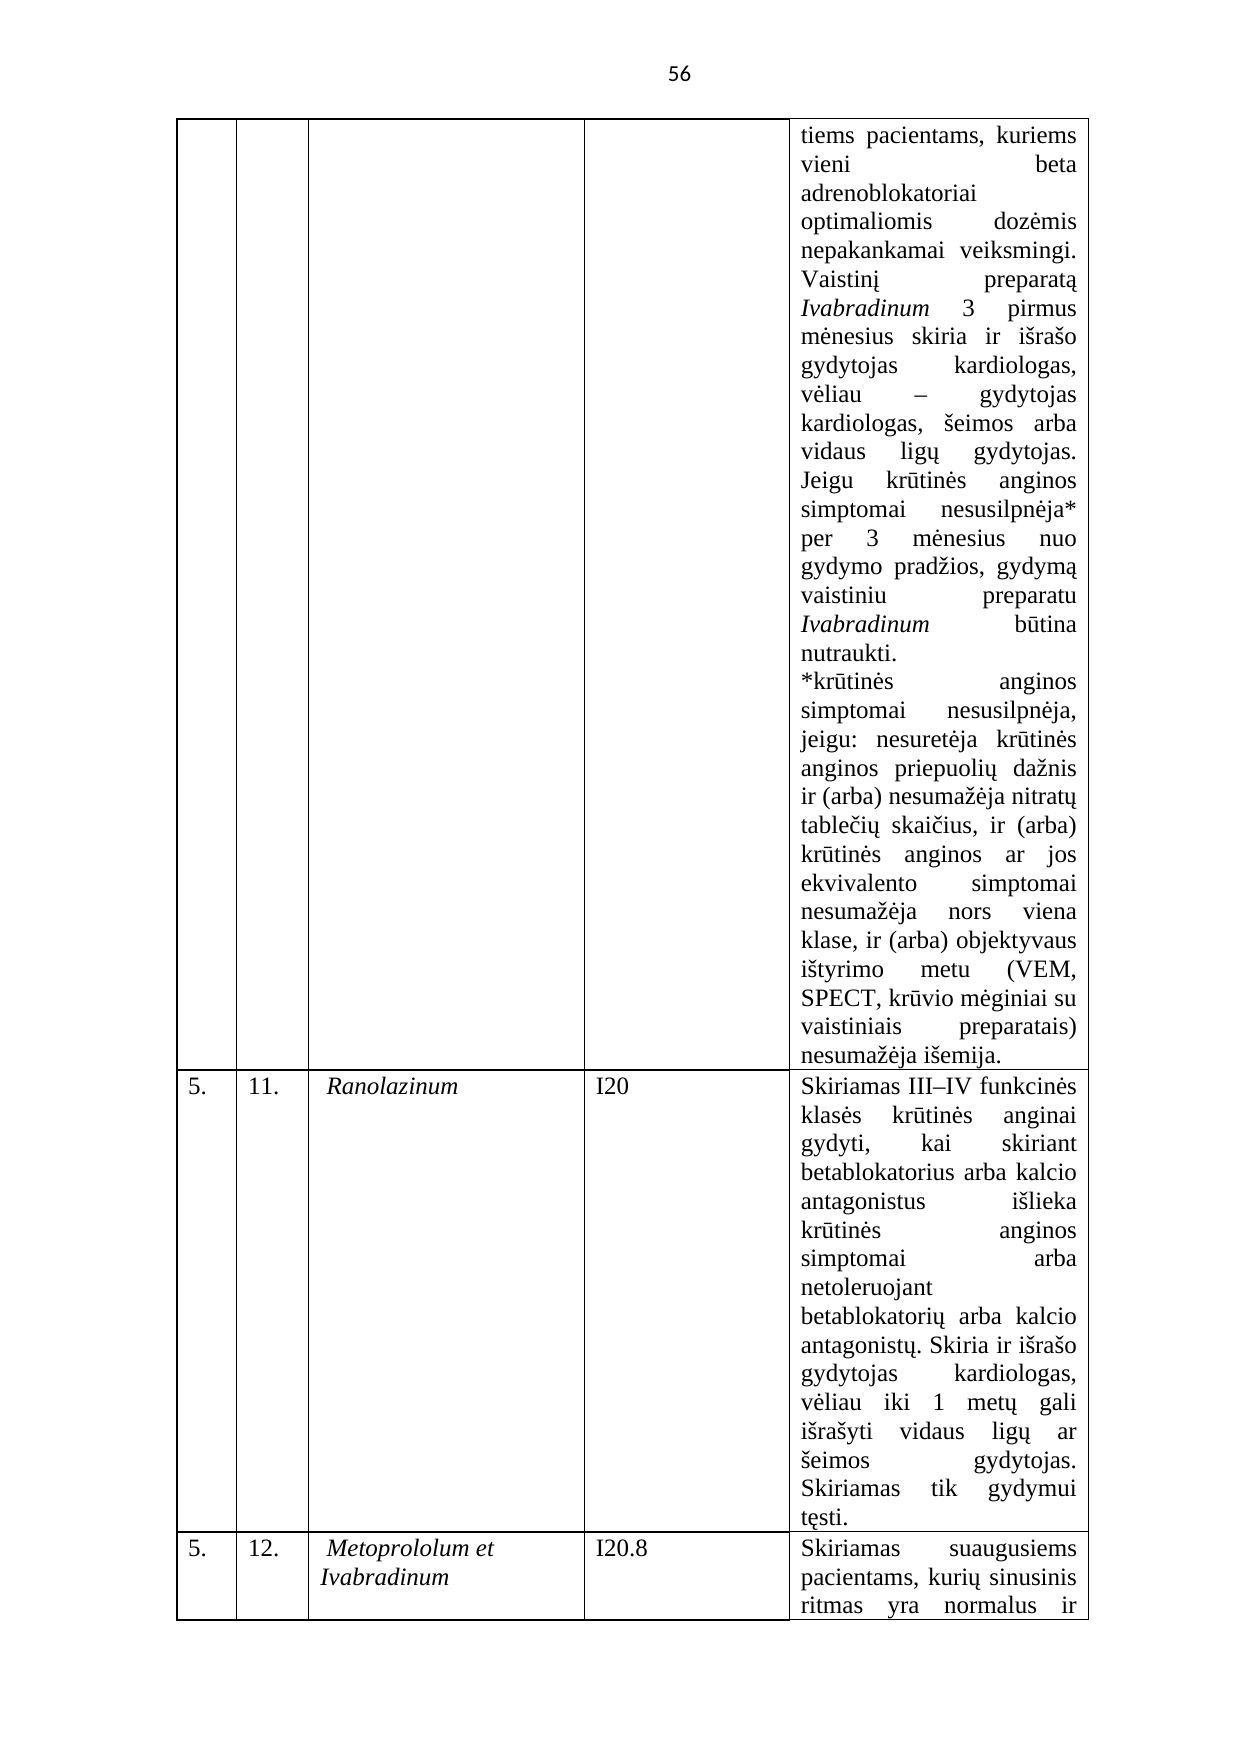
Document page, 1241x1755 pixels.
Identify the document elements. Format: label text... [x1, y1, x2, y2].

table_cell Skiriamas III–IV funkcinės klasės krūtinės anginai gydyti, kai skiriant betablokatorius arba kalcio antagonistus išlieka krūtinės anginos simptomai arba netoleruojant betablokatorių arba kalcio antagonistų. Skiria ir išrašo gydytojas kardiologas, vėliau iki 1 metų gali išrašyti vidaus ligų ar šeimos gydytojas. Skiriamas tik gydymui tęsti. [790, 1070, 1088, 1531]
table_cell [1093, 1069, 1099, 1531]
table_cell 5. [178, 1071, 236, 1531]
table_cell [1103, 1069, 1109, 1531]
table_cell Metoprololum et Ivabradinum [309, 1533, 584, 1619]
table_cell [1089, 1531, 1093, 1619]
table_cell [1089, 1069, 1093, 1531]
table_cell [585, 120, 789, 1069]
table_cell 5. [178, 1533, 236, 1619]
table_cell Ranolazinum [309, 1071, 584, 1531]
table_cell [1099, 1069, 1103, 1531]
table_cell [1099, 118, 1103, 1069]
table_cell 11. [237, 1071, 308, 1531]
table_cell I20.8 [585, 1533, 789, 1619]
table_cell [1103, 118, 1109, 1069]
table_cell [237, 120, 308, 1069]
table_cell [1109, 118, 1123, 1069]
table_cell Skiriamas suaugusiems pacientams, kurių sinusinis ritmas yra normalus ir [790, 1532, 1088, 1619]
table_cell [1093, 1531, 1099, 1619]
table_cell [1109, 1531, 1123, 1619]
table_cell [1089, 118, 1093, 1069]
table_cell [178, 120, 236, 1069]
table_cell 12. [237, 1533, 308, 1619]
table_cell tiems pacientams, kuriems vieni beta adrenoblokatoriai optimaliomis dozėmis nepakankamai veiksmingi. Vaistinį preparatą Ivabradinum 3 pirmus mėnesius skiria ir išrašo gydytojas kardiologas, vėliau – gydytojas kardiologas, šeimos arba vidaus ligų gydytojas. Jeigu krūtinės anginos simptomai nesusilpnėja* per 3 mėnesius nuo gydymo pradžios, gydymą vaistiniu preparatu Ivabradinum būtina nutraukti. *krūtinės anginos simptomai nesusilpnėja, jeigu: nesuretėja krūtinės anginos priepuolių dažnis ir (arba) nesumažėja nitratų tablečių skaičius, ir (arba) krūtinės anginos ar jos ekvivalento simptomai nesumažėja nors viena klase, ir (arba) objektyvaus ištyrimo metu (VEM, SPECT, krūvio mėginiai su vaistiniais preparatais) nesumažėja išemija. [790, 119, 1088, 1069]
table_cell [1099, 1531, 1103, 1619]
table_cell [309, 120, 584, 1069]
table_cell [1109, 1069, 1123, 1531]
table_cell [1093, 118, 1099, 1069]
table_cell I20 [585, 1071, 789, 1531]
table_cell [1103, 1531, 1109, 1619]
